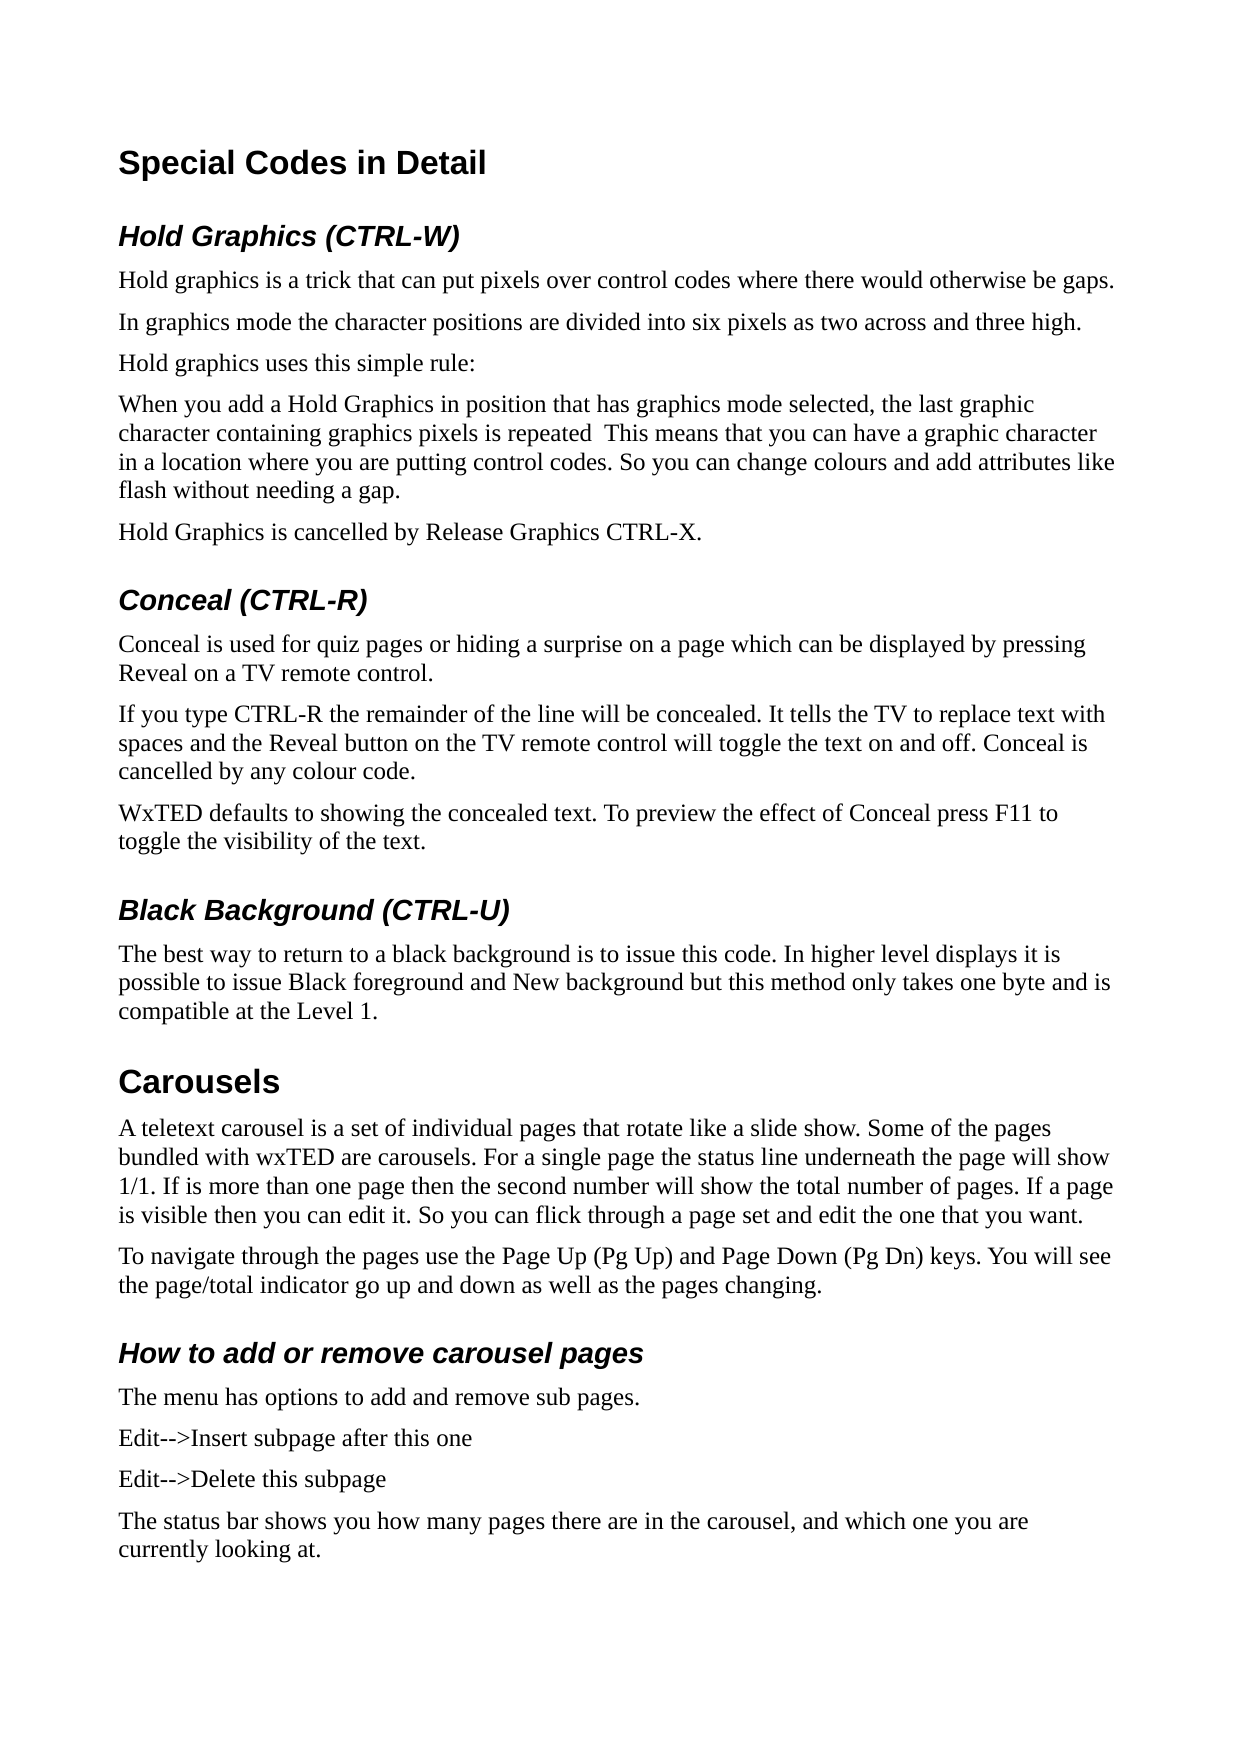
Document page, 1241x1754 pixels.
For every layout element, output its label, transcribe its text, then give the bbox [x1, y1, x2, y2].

subtitle Conceal (CTRL-R) [118, 583, 1122, 616]
text Edit-->Insert subpage after this one [118, 1423, 1122, 1452]
text In graphics mode the character positions are divided into six pixels as two across and three high. [118, 307, 1122, 335]
text The best way to return to a black background is to issue this code. In higher level displays it is possible to issue Black foreground and New background but this method only takes one byte and is compatible at the Level 1. [118, 939, 1122, 1025]
text Hold graphics is a trick that can put pixels over control codes where there would otherwise be gaps. [118, 265, 1122, 294]
subtitle Black Background (CTRL-U) [118, 893, 1122, 926]
subtitle Hold Graphics (CTRL-W) [118, 219, 1122, 253]
text When you add a Hold Graphics in position that has graphics mode selected, the last graphic character containing graphics pixels is repeated This means that you can have a graphic character in a location where you are putting control codes. So you can change colours and add attributes like flash without needing a gap. [118, 389, 1122, 504]
subtitle How to add or remove carousel pages [118, 1336, 1122, 1369]
subtitle Carousels [118, 1062, 1122, 1101]
text The menu has options to add and remove sub pages. [118, 1382, 1122, 1411]
text To navigate through the pages use the Page Up (Pg Up) and Page Down (Pg Dn) keys. You will see the page/total indicator go up and down as well as the pages changing. [118, 1241, 1122, 1298]
text If you type CTRL-R the remainder of the line will be concealed. It tells the TV to replace text with spaces and the Reveal button on the TV remote control will toggle the text on and off. Conceal is cancelled by any colour code. [118, 699, 1122, 785]
text Hold Graphics is cancelled by Release Graphics CTRL-X. [118, 517, 1122, 545]
text Conceal is used for quiz pages or hiding a surprise on a page which can be displayed by pressing Reveal on a TV remote control. [118, 629, 1122, 686]
subtitle Special Codes in Detail [118, 143, 1122, 182]
text Hold graphics uses this simple rule: [118, 348, 1122, 377]
text Edit-->Delete this subpage [118, 1464, 1122, 1493]
text A teletext carousel is a set of individual pages that rotate like a slide show. Some of the pages bundled with wxTED are carousels. For a single page the status line underneath the page will show 1/1. If is more than one page then the second number will show the total number of pages. If a page is visible then you can edit it. So you can flick through a page set and edit the one that you want. [118, 1113, 1122, 1228]
text WxTED defaults to showing the concealed text. To preview the effect of Conceal press F11 to toggle the visibility of the text. [118, 798, 1122, 855]
text The status bar shows you how many pages there are in the carousel, and which one you are currently looking at. [118, 1506, 1122, 1563]
